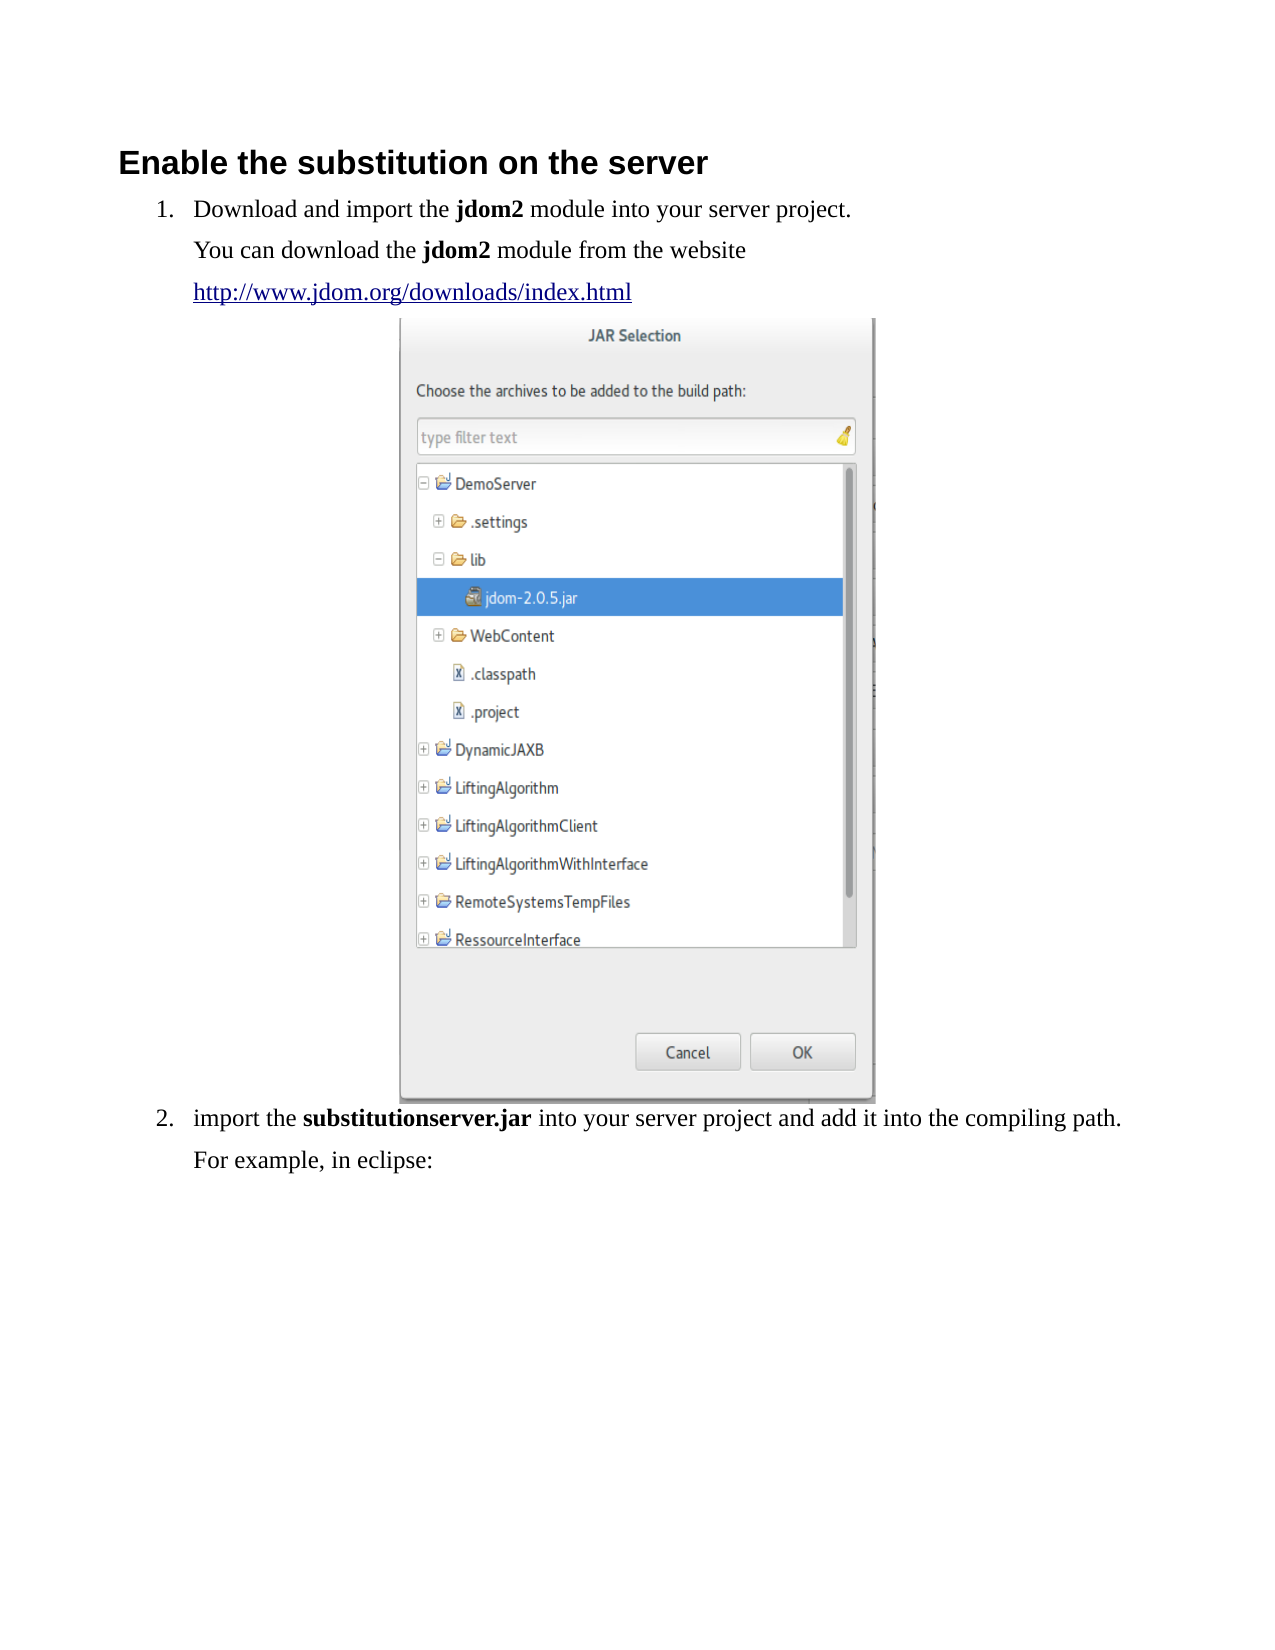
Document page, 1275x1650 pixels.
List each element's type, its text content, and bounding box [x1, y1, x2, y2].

picture [399, 318, 876, 1104]
list http://www.jdom.org/downloads/index.html [156, 277, 1157, 306]
list Download and import the jdom2 module into your server project. [156, 194, 1157, 223]
list You can download the jdom2 module from the website [156, 236, 1157, 264]
list import the substitutionserver.jar into your server project and add it into the compiling path. [156, 763, 1157, 1132]
list For example, in eclipse: [156, 1145, 1157, 1173]
subtitle Enable the substitution on the server [118, 143, 1157, 182]
